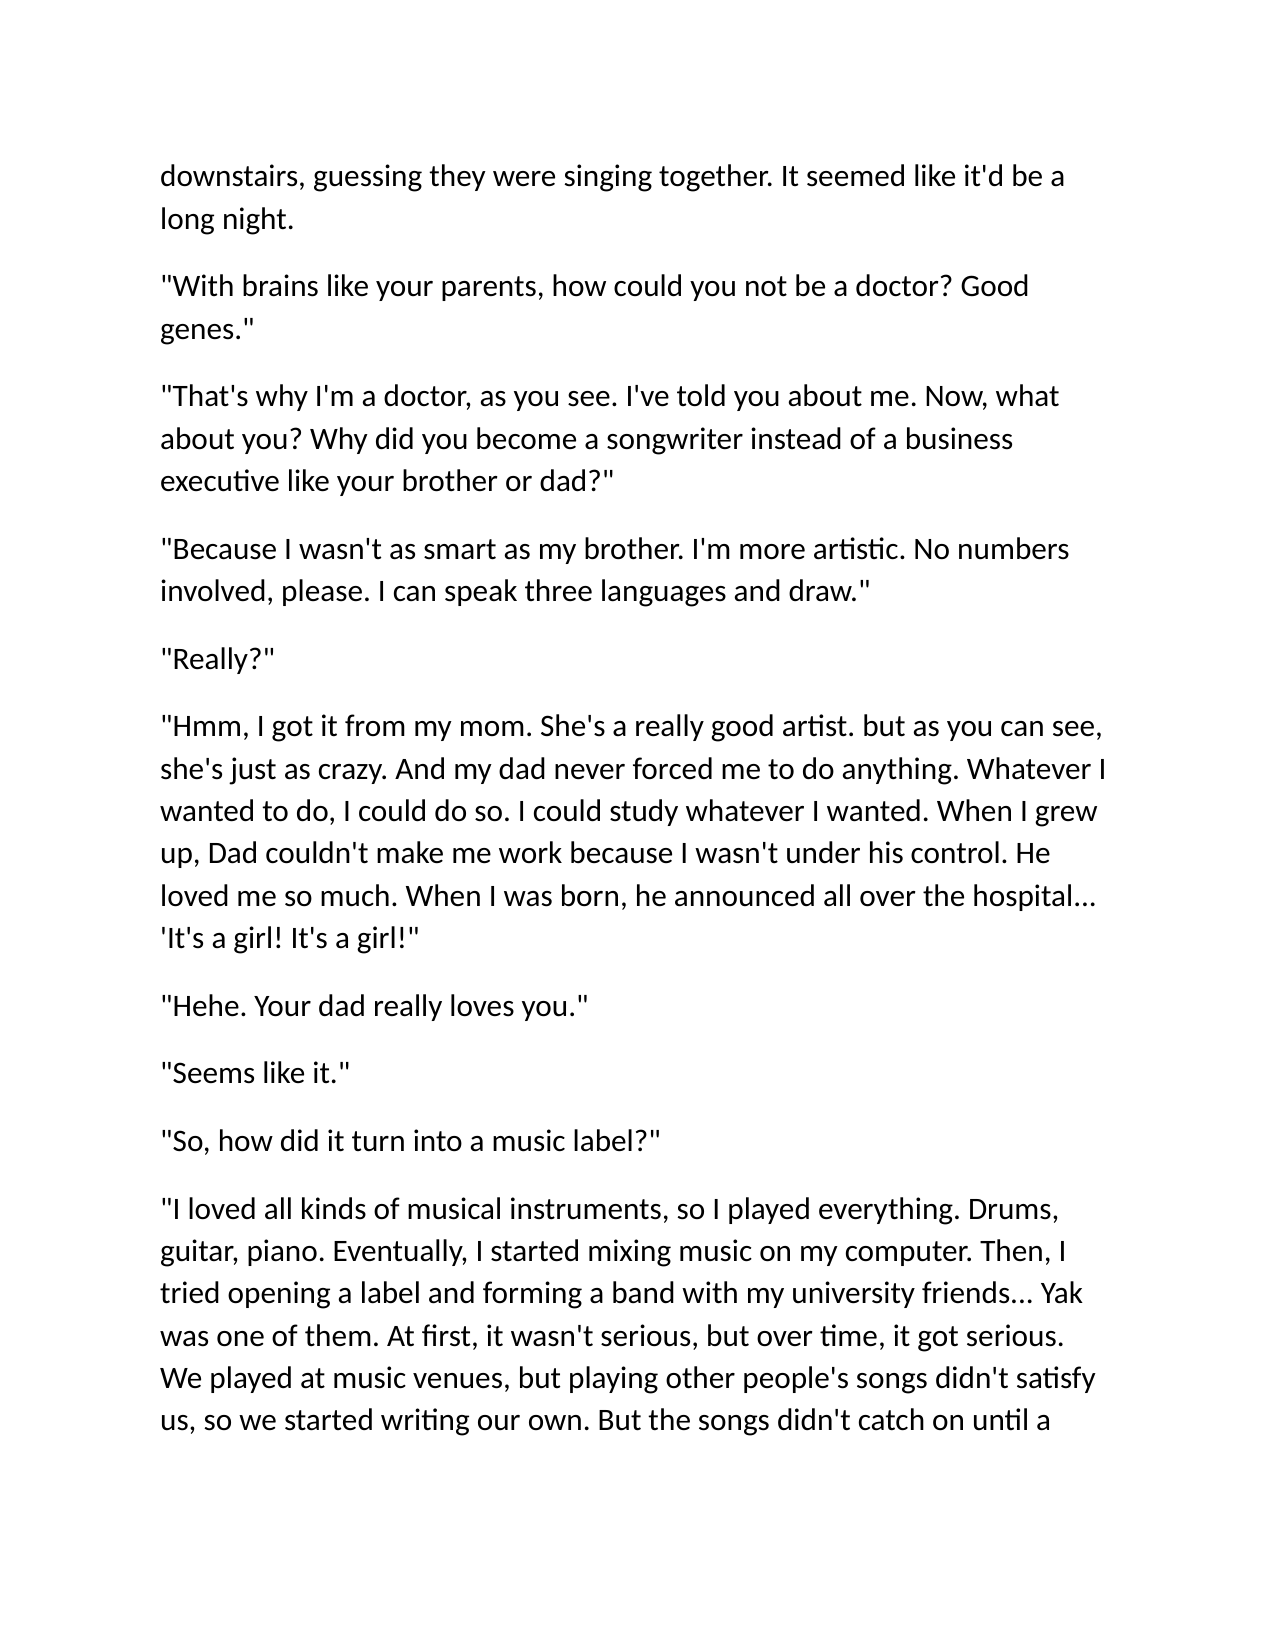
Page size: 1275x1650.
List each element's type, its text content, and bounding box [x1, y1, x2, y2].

text 'It's a girl! It's a girl!" [160, 918, 1113, 956]
text "With brains like your parents, how could you not be a doctor? Good genes." [160, 266, 1113, 347]
text "Really?" [160, 639, 1113, 677]
text "Hmm, I got it from my mom. She's a really good artist. but as you can see, she's just as crazy. And my dad never forced me to do anything. Whatever I wanted to do, I could do so. I could study whatever I wanted. When I grew up, Dad couldn't make me work because I wasn't under his control. He loved me so much. When I was born, he announced all over the hospital... [160, 706, 1113, 914]
text "So, how did it turn into a music label?" [160, 1121, 1113, 1159]
text "That's why I'm a doctor, as you see. I've told you about me. Now, what about you? Why did you become a songwriter instead of a business executive like your brother or dad?" [160, 376, 1113, 499]
text "Hehe. Your dad really loves you." [160, 986, 1113, 1024]
text "Seems like it." [160, 1053, 1113, 1091]
text "Because I wasn't as smart as my brother. I'm more artistic. No numbers involved, please. I can speak three languages and draw." [160, 529, 1113, 609]
text downstairs, guessing they were singing together. It seemed like it'd be a long night. [160, 156, 1113, 237]
text "I loved all kinds of musical instruments, so I played everything. Drums, guitar, piano. Eventually, I started mixing music on my computer. Then, I tried opening a label and forming a band with my university friends... Yak was one of them. At first, it wasn't serious, but over time, it got serious. We played at music venues, but playing other people's songs didn't satisfy us, so we started writing our own. But the songs didn't catch on until a [160, 1189, 1113, 1438]
